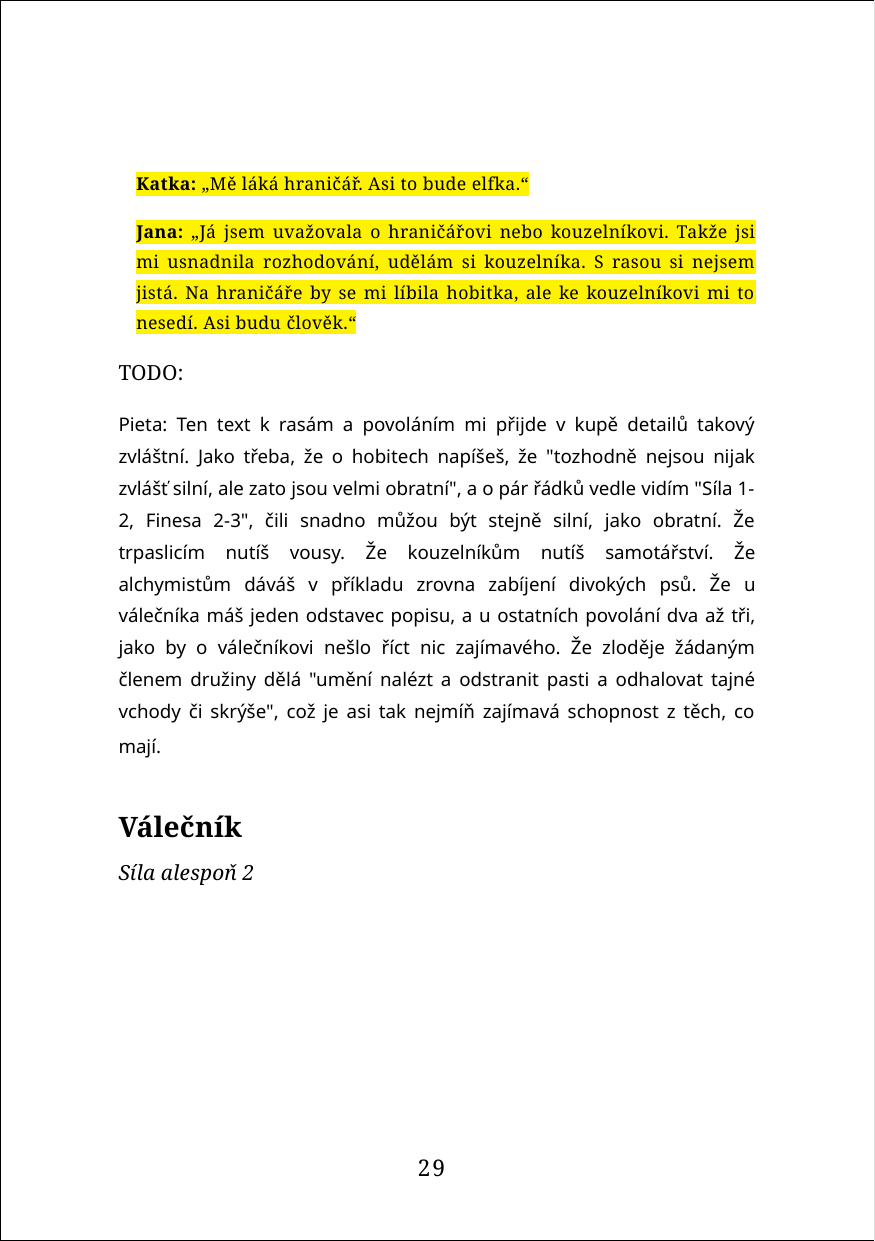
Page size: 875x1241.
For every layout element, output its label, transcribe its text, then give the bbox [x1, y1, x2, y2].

text Pieta: Ten text k rasám a povoláním mi přijde v kupě detailů takový zvláštní. Jako třeba, že o hobitech napíšeš, že "tozhodně nejsou nijak zvlášť silní, ale zato jsou velmi obratní", a o pár řádků vedle vidím "Síla 1-2, Finesa 2-3", čili snadno můžou být stejně silní, jako obratní. Že trpaslicím nutíš vousy. Že kouzelníkům nutíš samotářství. Že alchymistům dáváš v příkladu zrovna zabíjení divokých psů. Že u válečníka máš jeden odstavec popisu, a u ostatních povolání dva až tři, jako by o válečníkovi nešlo říct nic zajímavého. Že zloděje žádaným členem družiny dělá "umění nalézt a odstranit pasti a odhalovat tajné vchody či skrýše", což je asi tak nejmíň zajímavá schopnost z těch, co mají. [118, 411, 756, 759]
subtitle Válečník [118, 808, 756, 846]
text Jana: „Já jsem uvažovala o hraničářovi nebo kouzelníkovi. Takže jsi mi usnadnila rozhodování, udělám si kouzelníka. S rasou si nejsem jistá. Na hraničáře by se mi líbila hobitka, ale ke kouzelníkovi mi to nesedí. Asi budu člověk.“ [136, 220, 756, 334]
text TODO: [118, 358, 756, 387]
text Síla alespoň 2 [118, 858, 756, 886]
text Katka: „Mě láká hraničář. Asi to bude elfka.“ [136, 172, 756, 196]
